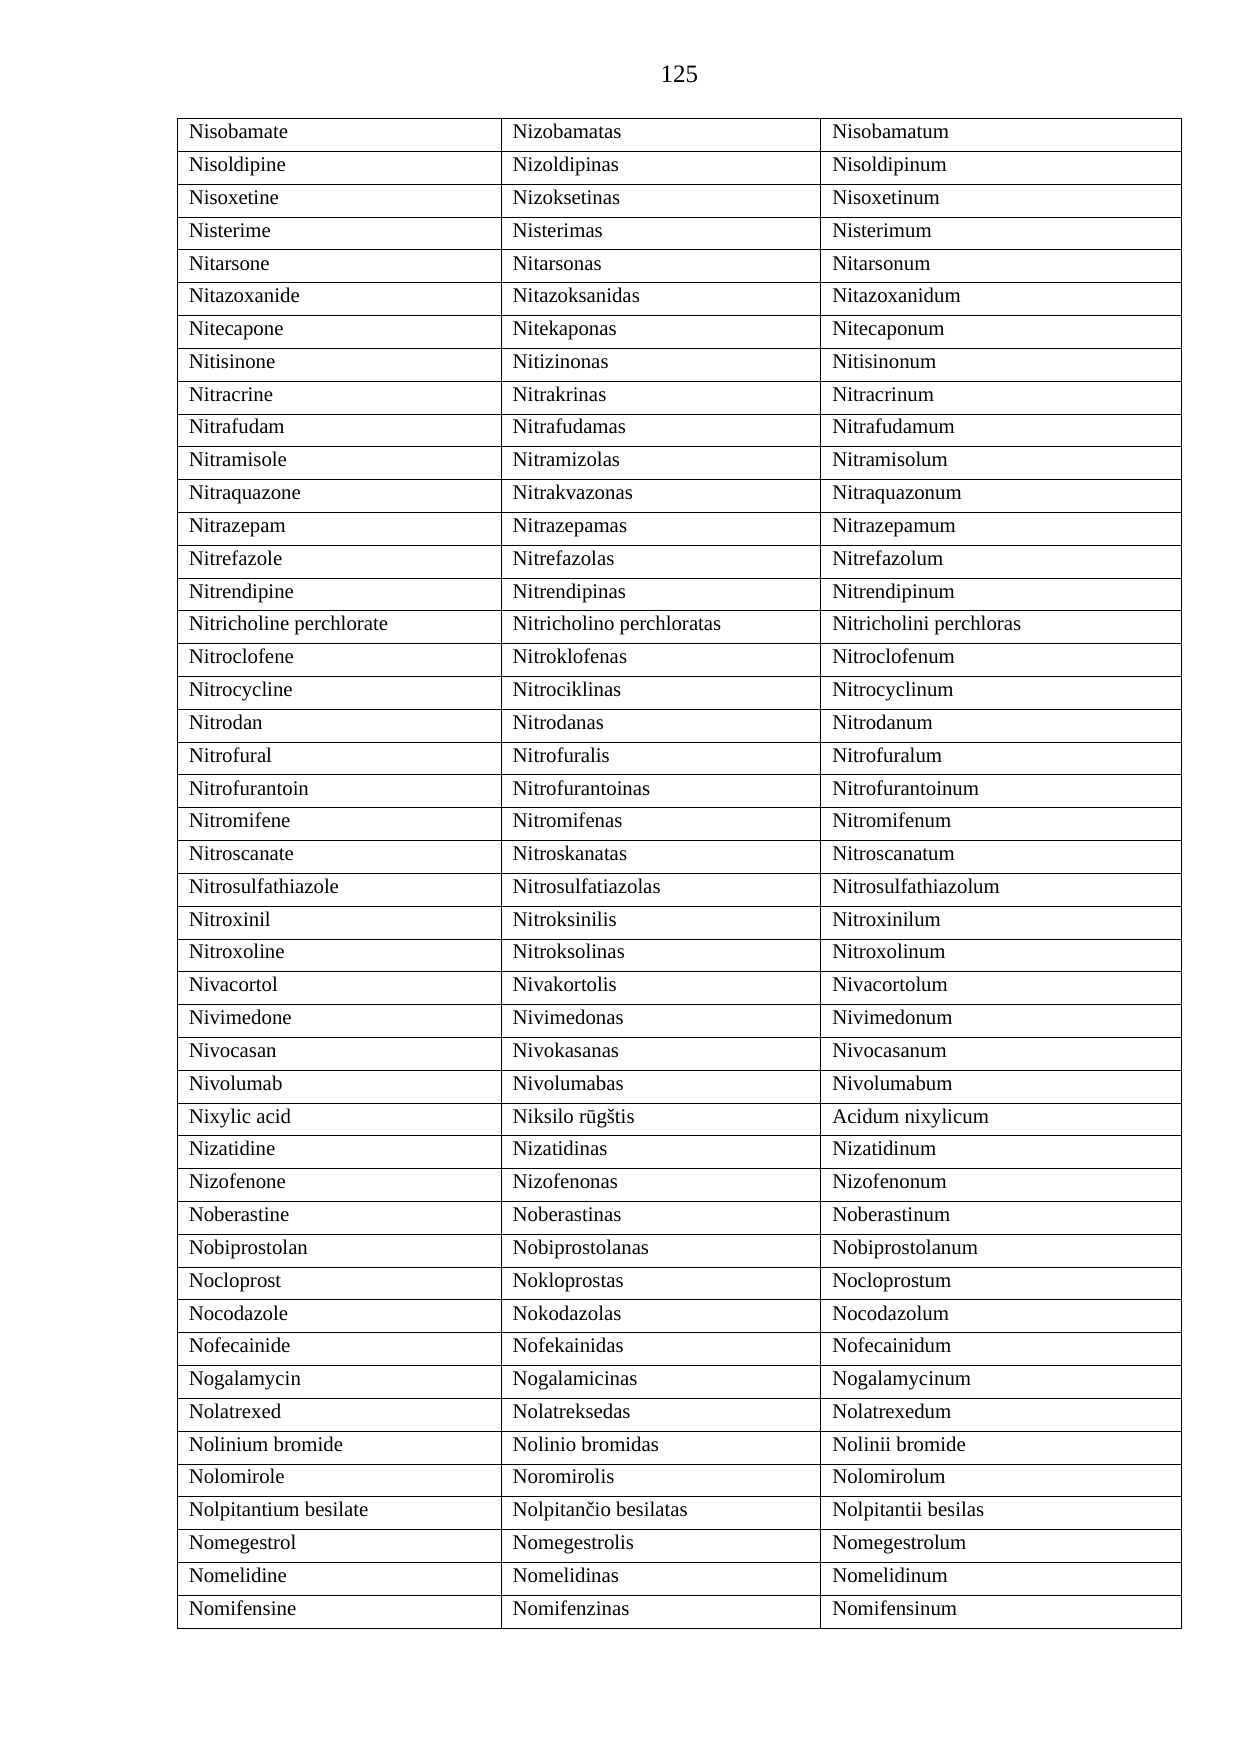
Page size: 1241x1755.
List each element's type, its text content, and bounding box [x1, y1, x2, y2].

table_cell Nitrosulfatiazolas [502, 874, 820, 906]
table_cell Nolinio bromidas [502, 1432, 820, 1463]
table_cell Nitrocycline [178, 677, 501, 709]
table_cell Nivimedonas [502, 1005, 820, 1037]
table_cell Nitarsonas [502, 250, 820, 282]
table_cell Nocodazolum [821, 1300, 1181, 1332]
table_cell Nogalamycin [178, 1366, 501, 1398]
table_cell Nitramisolum [821, 447, 1181, 479]
table_cell Nogalamycinum [821, 1366, 1181, 1398]
table_cell Nisobamatum [821, 119, 1181, 151]
table_cell Nitroxinil [178, 907, 501, 938]
table_cell Nitrosulfathiazole [178, 874, 501, 906]
table_cell Nixylic acid [178, 1104, 501, 1135]
table_cell Nivocasanum [821, 1038, 1181, 1070]
table_cell Nitrofuralum [821, 743, 1181, 774]
table_cell Nolomirole [178, 1465, 501, 1496]
table_cell Nitrofurantoinas [502, 775, 820, 807]
table_cell Nomelidinas [502, 1563, 820, 1595]
table_cell Nitricholino perchloratas [502, 611, 820, 643]
table_cell Nitarsonum [821, 250, 1181, 282]
table_cell Noberastine [178, 1202, 501, 1234]
table_cell Nitrofurantoin [178, 775, 501, 807]
table_cell Noromirolis [502, 1465, 820, 1496]
table_cell Nitroklofenas [502, 644, 820, 676]
table_cell Nitrocyclinum [821, 677, 1181, 709]
table_cell Nisoldipinum [821, 152, 1181, 184]
table_cell Nitrakrinas [502, 382, 820, 413]
table_cell Nitrociklinas [502, 677, 820, 709]
table_cell Nisoldipine [178, 152, 501, 184]
table_cell Nofecainide [178, 1333, 501, 1365]
table_cell Nolpitantii besilas [821, 1497, 1181, 1529]
table_cell Nitroscanatum [821, 841, 1181, 873]
table_cell Nolpitantium besilate [178, 1497, 501, 1529]
table_cell Nitromifene [178, 808, 501, 840]
table_cell Nivolumabum [821, 1071, 1181, 1102]
table_cell Nitraquazone [178, 480, 501, 512]
table_cell Nitroscanate [178, 841, 501, 873]
table_cell Nolatrexed [178, 1399, 501, 1431]
table_cell Nolomirolum [821, 1465, 1181, 1496]
table_cell Nitrodanum [821, 710, 1181, 742]
table_cell Nitroclofene [178, 644, 501, 676]
table_cell Nitricholine perchlorate [178, 611, 501, 643]
table_cell Nobiprostolanas [502, 1235, 820, 1267]
table_cell Nomegestrolis [502, 1530, 820, 1562]
table_cell Nivokasanas [502, 1038, 820, 1070]
table_cell Nitrendipinas [502, 579, 820, 610]
table_cell Nokloprostas [502, 1268, 820, 1299]
table_cell Nolpitančio besilatas [502, 1497, 820, 1529]
table_cell Nitazoksanidas [502, 283, 820, 315]
table_cell Nizoldipinas [502, 152, 820, 184]
table_cell Nitromifenas [502, 808, 820, 840]
table_cell Nitrazepamum [821, 513, 1181, 545]
table_cell Nitrafudamas [502, 415, 820, 446]
table_cell Nitracrinum [821, 382, 1181, 413]
table_cell Nivocasan [178, 1038, 501, 1070]
table_cell Nocodazole [178, 1300, 501, 1332]
table_cell Nitrefazolas [502, 546, 820, 577]
table_cell Nitrazepamas [502, 513, 820, 545]
table_cell Noberastinas [502, 1202, 820, 1234]
table_cell Nomifensine [178, 1596, 501, 1627]
table_cell Noberastinum [821, 1202, 1181, 1234]
table_cell Nizatidinas [502, 1136, 820, 1168]
table_cell Nofekainidas [502, 1333, 820, 1365]
table_cell Nocloprostum [821, 1268, 1181, 1299]
table_cell Nitisinonum [821, 349, 1181, 381]
table_cell Nitecapone [178, 316, 501, 348]
table_cell Nitrodanas [502, 710, 820, 742]
table_cell Nitrafudam [178, 415, 501, 446]
table_cell Nivimedone [178, 1005, 501, 1037]
table_cell Nitroxinilum [821, 907, 1181, 938]
table_cell Nivimedonum [821, 1005, 1181, 1037]
table_cell Nivacortol [178, 972, 501, 1004]
table_cell Nitrefazole [178, 546, 501, 577]
table_cell Nisobamate [178, 119, 501, 151]
table_cell Nizatidinum [821, 1136, 1181, 1168]
table_cell Nitrofural [178, 743, 501, 774]
table_cell Nitroclofenum [821, 644, 1181, 676]
table_cell Nitazoxanidum [821, 283, 1181, 315]
table_cell Nitricholini perchloras [821, 611, 1181, 643]
table_cell Nitisinone [178, 349, 501, 381]
table_cell Nizofenone [178, 1169, 501, 1201]
table_cell Nitrafudamum [821, 415, 1181, 446]
table_cell Nomelidine [178, 1563, 501, 1595]
table_cell Nofecainidum [821, 1333, 1181, 1365]
table_cell Nokodazolas [502, 1300, 820, 1332]
table_cell Nomifensinum [821, 1596, 1181, 1627]
table_cell Nitramisole [178, 447, 501, 479]
table_cell Nizofenonas [502, 1169, 820, 1201]
table_cell Nitrosulfathiazolum [821, 874, 1181, 906]
table_cell Nitracrine [178, 382, 501, 413]
table_cell Nizatidine [178, 1136, 501, 1168]
table_cell Nizofenonum [821, 1169, 1181, 1201]
table_cell Nitromifenum [821, 808, 1181, 840]
table_cell Nitroxoline [178, 940, 501, 971]
table_cell Nisterimas [502, 218, 820, 249]
table_cell Nitrofurantoinum [821, 775, 1181, 807]
table_cell Nizoksetinas [502, 185, 820, 217]
table_cell Nisterimum [821, 218, 1181, 249]
table_cell Nivacortolum [821, 972, 1181, 1004]
table_cell Nomifenzinas [502, 1596, 820, 1627]
table_cell Nitrefazolum [821, 546, 1181, 577]
table_cell Nocloprost [178, 1268, 501, 1299]
table_cell Niksilo rūgštis [502, 1104, 820, 1135]
table_cell Nitrendipine [178, 579, 501, 610]
table_cell Nitraquazonum [821, 480, 1181, 512]
table_cell Nogalamicinas [502, 1366, 820, 1398]
table_cell Nitarsone [178, 250, 501, 282]
table_cell Nisoxetinum [821, 185, 1181, 217]
table_cell Nitrakvazonas [502, 480, 820, 512]
table_cell Nivakortolis [502, 972, 820, 1004]
table_cell Nitizinonas [502, 349, 820, 381]
table_cell Nobiprostolan [178, 1235, 501, 1267]
table_cell Nivolumab [178, 1071, 501, 1102]
table_cell Nitroxolinum [821, 940, 1181, 971]
table_cell Nolinium bromide [178, 1432, 501, 1463]
table_cell Nitramizolas [502, 447, 820, 479]
table_cell Nizobamatas [502, 119, 820, 151]
table_cell Nitrazepam [178, 513, 501, 545]
table_cell Acidum nixylicum [821, 1104, 1181, 1135]
table_cell Nitekaponas [502, 316, 820, 348]
table_cell Nolatrexedum [821, 1399, 1181, 1431]
table_cell Nobiprostolanum [821, 1235, 1181, 1267]
table_cell Nitecaponum [821, 316, 1181, 348]
table_cell Nitroksinilis [502, 907, 820, 938]
table_cell Nisoxetine [178, 185, 501, 217]
table_cell Nitrendipinum [821, 579, 1181, 610]
table_cell Nitazoxanide [178, 283, 501, 315]
table_cell Nivolumabas [502, 1071, 820, 1102]
table_cell Nomegestrolum [821, 1530, 1181, 1562]
table_cell Nitrofuralis [502, 743, 820, 774]
table_cell Nitroksolinas [502, 940, 820, 971]
table_cell Nitrodan [178, 710, 501, 742]
table_cell Nitroskanatas [502, 841, 820, 873]
table_cell Nolinii bromide [821, 1432, 1181, 1463]
table_cell Nomelidinum [821, 1563, 1181, 1595]
table_cell Nolatreksedas [502, 1399, 820, 1431]
table_cell Nomegestrol [178, 1530, 501, 1562]
table_cell Nisterime [178, 218, 501, 249]
